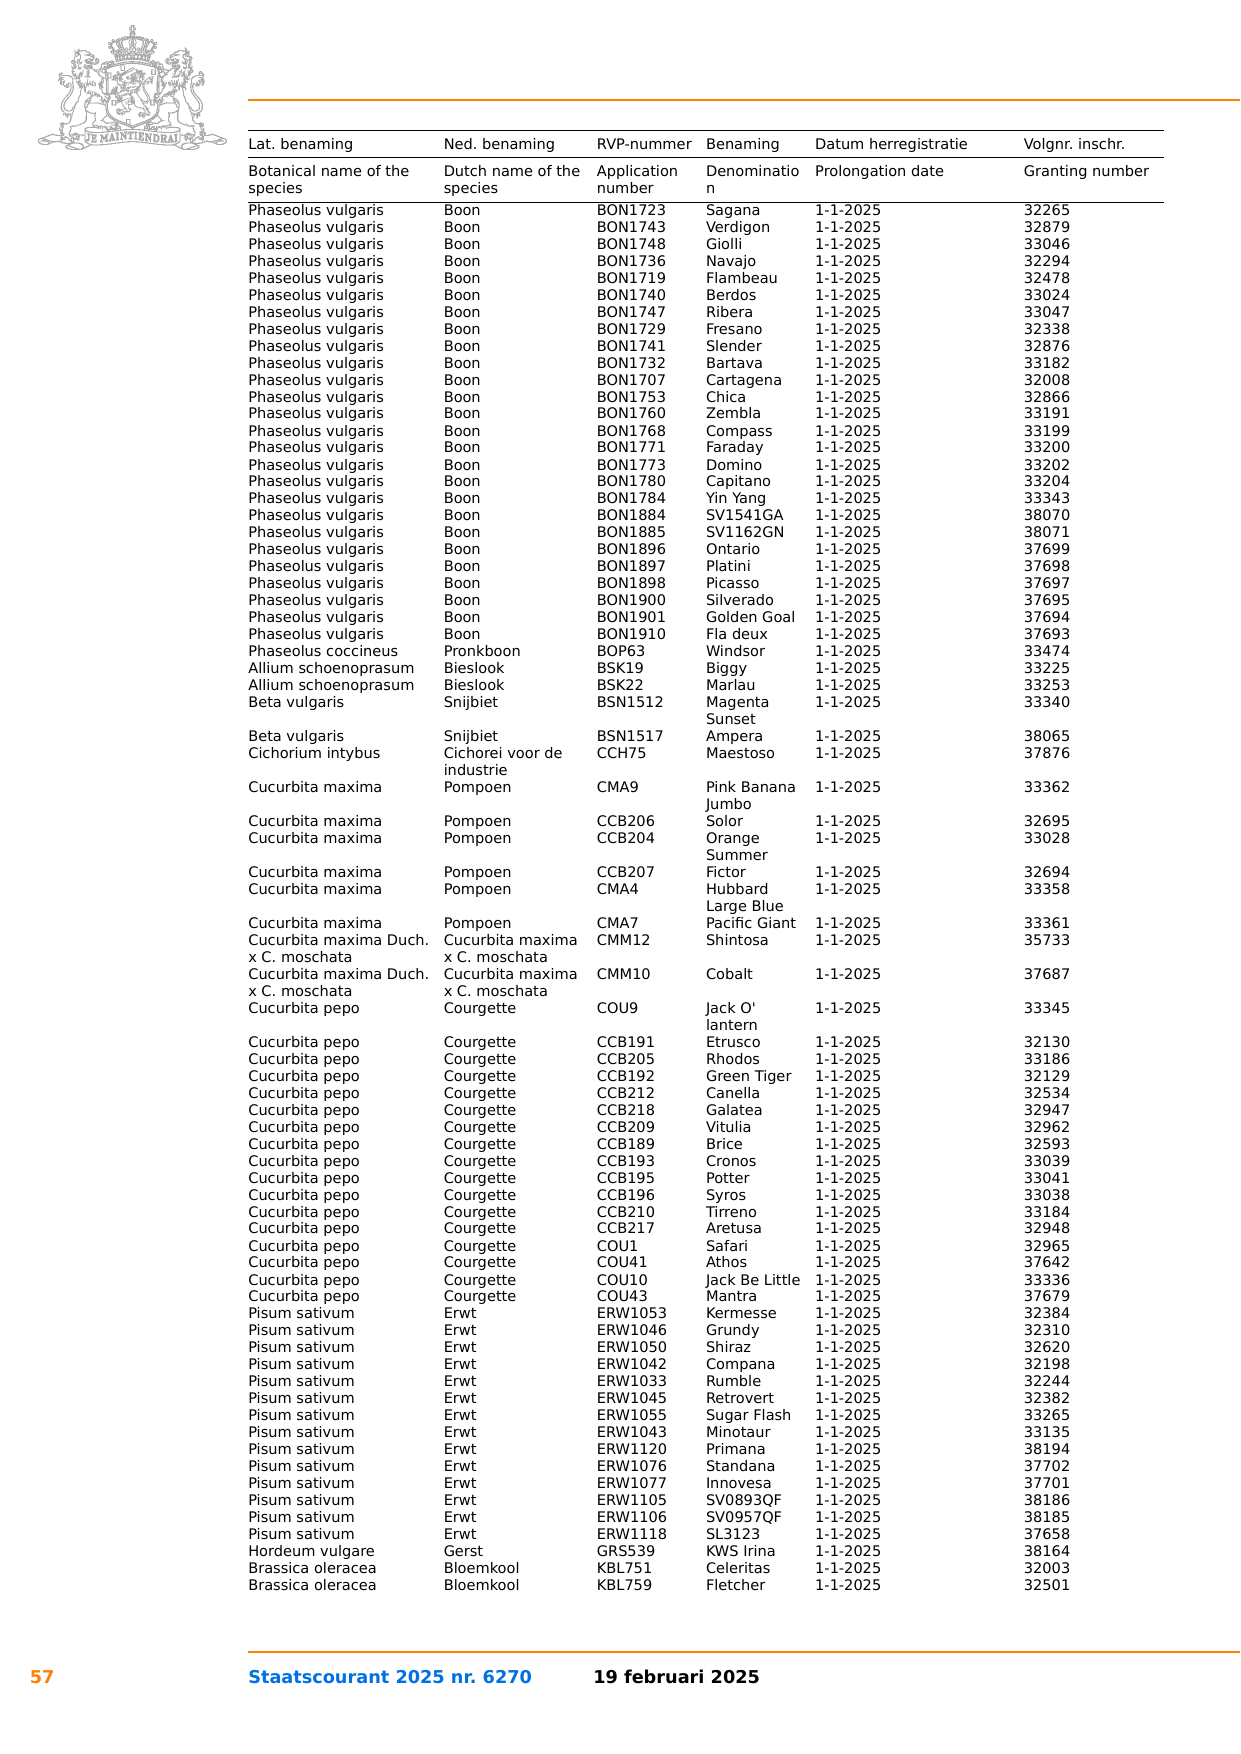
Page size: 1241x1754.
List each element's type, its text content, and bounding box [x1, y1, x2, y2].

table_cell 33024 [1018, 287, 1163, 303]
table_cell 33182 [1018, 355, 1163, 371]
table_cell Boon [438, 253, 591, 269]
table_cell 1-1-2025 [809, 1102, 1018, 1118]
table_cell 1-1-2025 [809, 1509, 1018, 1526]
table_cell 33046 [1018, 236, 1163, 253]
table_cell BON1896 [591, 541, 700, 558]
table_cell Botanical name of the species [248, 158, 438, 202]
table_cell BON1773 [591, 456, 700, 473]
table_cell 33184 [1018, 1204, 1163, 1220]
table_cell 32008 [1018, 371, 1163, 388]
table_cell Faraday [700, 439, 809, 456]
table_cell BON1753 [591, 389, 700, 405]
table_cell Jack Be Little [700, 1271, 809, 1288]
table_cell Courgette [438, 1136, 591, 1152]
table_cell 32310 [1018, 1322, 1163, 1339]
table_cell Pisum sativum [248, 1441, 438, 1458]
table_cell KBL751 [591, 1560, 700, 1577]
table_cell 1-1-2025 [809, 456, 1018, 473]
table_cell Phaseolus vulgaris [248, 405, 438, 422]
table_cell ERW1105 [591, 1492, 700, 1509]
table_cell 1-1-2025 [809, 1458, 1018, 1475]
table_cell Beta vulgaris [248, 694, 438, 728]
table_cell Boon [438, 490, 591, 507]
table_cell Boon [438, 236, 591, 253]
table_cell 1-1-2025 [809, 405, 1018, 422]
table_cell Minotaur [700, 1424, 809, 1441]
table_cell BON1719 [591, 270, 700, 287]
table_cell 1-1-2025 [809, 287, 1018, 303]
table_cell Phaseolus vulgaris [248, 490, 438, 507]
table_cell Pisum sativum [248, 1390, 438, 1407]
table_cell Boon [438, 456, 591, 473]
table_cell SV1541GA [700, 507, 809, 524]
table_cell COU41 [591, 1254, 700, 1271]
table_cell Pisum sativum [248, 1407, 438, 1424]
table_cell 1-1-2025 [809, 643, 1018, 660]
table_cell 1-1-2025 [809, 1051, 1018, 1068]
table_cell Cucurbita maxima [248, 779, 438, 813]
table_cell Vitulia [700, 1119, 809, 1136]
table_cell Boon [438, 439, 591, 456]
table_cell Boon [438, 371, 591, 388]
table_cell Pisum sativum [248, 1373, 438, 1390]
table_cell Courgette [438, 1204, 591, 1220]
table_cell BON1784 [591, 490, 700, 507]
table_cell 1-1-2025 [809, 1560, 1018, 1577]
table_cell 33336 [1018, 1271, 1163, 1288]
table_cell 1-1-2025 [809, 253, 1018, 269]
table_cell 1-1-2025 [809, 1204, 1018, 1220]
table_cell Retrovert [700, 1390, 809, 1407]
table_cell Cobalt [700, 966, 809, 1000]
table_cell Snijbiet [438, 728, 591, 745]
table_cell Courgette [438, 1153, 591, 1169]
table_cell 1-1-2025 [809, 490, 1018, 507]
table_cell 1-1-2025 [809, 371, 1018, 388]
table_cell Pompoen [438, 813, 591, 830]
table_cell Gerst [438, 1543, 591, 1560]
table_cell Courgette [438, 1068, 591, 1084]
table_cell ERW1118 [591, 1526, 700, 1543]
picture [38, 25, 227, 150]
table_cell Cronos [700, 1153, 809, 1169]
table_cell Domino [700, 456, 809, 473]
table_cell CCB204 [591, 830, 700, 864]
table_cell Pompoen [438, 864, 591, 881]
table_cell BSN1512 [591, 694, 700, 728]
table_cell Capitano [700, 473, 809, 490]
table_cell ERW1045 [591, 1390, 700, 1407]
table_cell 32593 [1018, 1136, 1163, 1152]
table_cell 33340 [1018, 694, 1163, 728]
table_cell Compass [700, 423, 809, 439]
table_cell Allium schoenoprasum [248, 660, 438, 677]
table_cell Courgette [438, 1288, 591, 1305]
table_cell SL3123 [700, 1526, 809, 1543]
table_cell BSK22 [591, 677, 700, 694]
table_cell BSN1517 [591, 728, 700, 745]
table_cell Cucurbita maxima x C. moschata [438, 932, 591, 966]
table_cell 38070 [1018, 507, 1163, 524]
table_cell Pisum sativum [248, 1475, 438, 1492]
table_cell 1-1-2025 [809, 813, 1018, 830]
table_cell Cucurbita pepo [248, 1288, 438, 1305]
table_cell 33225 [1018, 660, 1163, 677]
table_cell 1-1-2025 [809, 745, 1018, 779]
table_cell 1-1-2025 [809, 728, 1018, 745]
table_cell Grundy [700, 1322, 809, 1339]
table_cell CMM10 [591, 966, 700, 1000]
table_cell 1-1-2025 [809, 1305, 1018, 1322]
table_cell 1-1-2025 [809, 1543, 1018, 1560]
table_cell 33038 [1018, 1186, 1163, 1203]
table_cell 32948 [1018, 1220, 1163, 1237]
table_cell Boon [438, 541, 591, 558]
table_cell Fresano [700, 321, 809, 337]
table_cell COU10 [591, 1271, 700, 1288]
table_cell CCB192 [591, 1068, 700, 1084]
table_cell 37679 [1018, 1288, 1163, 1305]
table_cell 33253 [1018, 677, 1163, 694]
table_cell 1-1-2025 [809, 966, 1018, 1000]
table_cell Granting number [1018, 158, 1163, 202]
table_cell BSK19 [591, 660, 700, 677]
table_cell Tirreno [700, 1204, 809, 1220]
table_cell 33047 [1018, 304, 1163, 321]
table_cell Shiraz [700, 1339, 809, 1356]
table_cell 1-1-2025 [809, 1356, 1018, 1373]
table_cell Courgette [438, 1238, 591, 1254]
table_cell 1-1-2025 [809, 1390, 1018, 1407]
table_cell CMA4 [591, 881, 700, 915]
table_cell 33345 [1018, 1000, 1163, 1034]
table_cell Courgette [438, 1034, 591, 1051]
table_cell Marlau [700, 677, 809, 694]
table_cell Phaseolus vulgaris [248, 338, 438, 354]
table_cell CCB209 [591, 1119, 700, 1136]
table_cell Boon [438, 355, 591, 371]
table_cell Snijbiet [438, 694, 591, 728]
table_cell 1-1-2025 [809, 1339, 1018, 1356]
table_cell Phaseolus coccineus [248, 643, 438, 660]
table_cell 38186 [1018, 1492, 1163, 1509]
table_cell Giolli [700, 236, 809, 253]
table_cell ERW1076 [591, 1458, 700, 1475]
table_cell 37699 [1018, 541, 1163, 558]
table_cell Potter [700, 1170, 809, 1186]
table_cell 38185 [1018, 1509, 1163, 1526]
table_cell 37658 [1018, 1526, 1163, 1543]
table_cell CCB207 [591, 864, 700, 881]
table_cell Ampera [700, 728, 809, 745]
table_cell Cucurbita maxima [248, 813, 438, 830]
table_cell Cucurbita maxima [248, 881, 438, 915]
table_cell 1-1-2025 [809, 1238, 1018, 1254]
table_cell Picasso [700, 575, 809, 592]
table_cell Fletcher [700, 1577, 809, 1594]
table_cell 32695 [1018, 813, 1163, 830]
table_cell 38164 [1018, 1543, 1163, 1560]
table_cell 1-1-2025 [809, 1407, 1018, 1424]
table_cell 33039 [1018, 1153, 1163, 1169]
table_cell Courgette [438, 1271, 591, 1288]
table_cell Erwt [438, 1458, 591, 1475]
table_cell 1-1-2025 [809, 219, 1018, 236]
table_cell 32694 [1018, 864, 1163, 881]
table_cell Erwt [438, 1305, 591, 1322]
table_cell Mantra [700, 1288, 809, 1305]
table_cell Cucurbita pepo [248, 1119, 438, 1136]
table_cell Cucurbita maxima [248, 864, 438, 881]
table_cell Zembla [700, 405, 809, 422]
table_cell Cichorei voor de industrie [438, 745, 591, 779]
table_cell 37698 [1018, 558, 1163, 575]
table_cell 32384 [1018, 1305, 1163, 1322]
table_cell BOP63 [591, 643, 700, 660]
table_cell 33186 [1018, 1051, 1163, 1068]
table_cell Cucurbita pepo [248, 1034, 438, 1051]
table_cell CCB191 [591, 1034, 700, 1051]
table_cell BON1729 [591, 321, 700, 337]
table_cell 33191 [1018, 405, 1163, 422]
table_cell 1-1-2025 [809, 1085, 1018, 1102]
table_cell CCB205 [591, 1051, 700, 1068]
table_cell BON1885 [591, 524, 700, 541]
table_cell 1-1-2025 [809, 558, 1018, 575]
table_cell CCB196 [591, 1186, 700, 1203]
table_cell 32129 [1018, 1068, 1163, 1084]
table_cell Canella [700, 1085, 809, 1102]
table_cell Windsor [700, 643, 809, 660]
table_cell Rhodos [700, 1051, 809, 1068]
table_cell 1-1-2025 [809, 575, 1018, 592]
table_cell 33200 [1018, 439, 1163, 456]
table_cell BON1748 [591, 236, 700, 253]
table_cell Brice [700, 1136, 809, 1152]
table_cell 33265 [1018, 1407, 1163, 1424]
table_cell 33199 [1018, 423, 1163, 439]
table_cell Cucurbita maxima [248, 915, 438, 932]
table_header Ned. benaming [438, 131, 591, 157]
table_cell 1-1-2025 [809, 932, 1018, 966]
table_cell Pisum sativum [248, 1509, 438, 1526]
table_cell 33474 [1018, 643, 1163, 660]
table_cell Cucurbita maxima x C. moschata [438, 966, 591, 1000]
table_cell Berdos [700, 287, 809, 303]
table_cell Yin Yang [700, 490, 809, 507]
table_cell Phaseolus vulgaris [248, 575, 438, 592]
table_cell 32866 [1018, 389, 1163, 405]
table_cell Phaseolus vulgaris [248, 558, 438, 575]
table_cell Phaseolus vulgaris [248, 456, 438, 473]
table_cell Kermesse [700, 1305, 809, 1322]
table_cell Courgette [438, 1220, 591, 1237]
table_cell 32965 [1018, 1238, 1163, 1254]
table_cell 1-1-2025 [809, 1526, 1018, 1543]
table_cell SV0957QF [700, 1509, 809, 1526]
table_cell Chica [700, 389, 809, 405]
table_cell Solor [700, 813, 809, 830]
table_cell Cucurbita pepo [248, 1153, 438, 1169]
table_cell 37687 [1018, 966, 1163, 1000]
table_cell Courgette [438, 1170, 591, 1186]
table_cell 1-1-2025 [809, 1136, 1018, 1152]
table_cell 33041 [1018, 1170, 1163, 1186]
table_cell Denomination [700, 158, 809, 202]
table_cell 1-1-2025 [809, 609, 1018, 626]
table_cell BON1771 [591, 439, 700, 456]
table_cell Ontario [700, 541, 809, 558]
table_cell Courgette [438, 1085, 591, 1102]
table_cell 1-1-2025 [809, 1475, 1018, 1492]
table_cell 1-1-2025 [809, 779, 1018, 813]
table_cell 37695 [1018, 592, 1163, 609]
table_cell Courgette [438, 1119, 591, 1136]
table_cell Magenta Sunset [700, 694, 809, 728]
table_cell SV0893QF [700, 1492, 809, 1509]
table_cell 1-1-2025 [809, 864, 1018, 881]
table_cell 1-1-2025 [809, 1271, 1018, 1288]
table_cell 33362 [1018, 779, 1163, 813]
table_cell 32294 [1018, 253, 1163, 269]
table_cell Cucurbita maxima Duch. x C. moschata [248, 932, 438, 966]
table_cell ERW1050 [591, 1339, 700, 1356]
table_cell Application number [591, 158, 700, 202]
table_header Volgnr. inschr. [1018, 131, 1163, 157]
table_cell Erwt [438, 1441, 591, 1458]
table_cell CCB189 [591, 1136, 700, 1152]
table_cell 1-1-2025 [809, 203, 1018, 219]
table_cell 33361 [1018, 915, 1163, 932]
table_cell 1-1-2025 [809, 507, 1018, 524]
table_cell Fla deux [700, 626, 809, 643]
table_cell Boon [438, 338, 591, 354]
table_cell Phaseolus vulgaris [248, 592, 438, 609]
table_cell Innovesa [700, 1475, 809, 1492]
table_cell 1-1-2025 [809, 439, 1018, 456]
table_cell Green Tiger [700, 1068, 809, 1084]
table_cell 1-1-2025 [809, 1577, 1018, 1594]
table_cell KBL759 [591, 1577, 700, 1594]
table_cell 1-1-2025 [809, 660, 1018, 677]
table_cell 32947 [1018, 1102, 1163, 1118]
table_cell Cucurbita pepo [248, 1102, 438, 1118]
table_cell 32962 [1018, 1119, 1163, 1136]
table_cell 1-1-2025 [809, 1034, 1018, 1051]
table_cell Phaseolus vulgaris [248, 287, 438, 303]
table_cell Boon [438, 287, 591, 303]
table_cell Boon [438, 592, 591, 609]
table_cell Pisum sativum [248, 1492, 438, 1509]
table_cell CCB210 [591, 1204, 700, 1220]
table_cell Sugar Flash [700, 1407, 809, 1424]
table_cell COU43 [591, 1288, 700, 1305]
table_cell Courgette [438, 1000, 591, 1034]
table_cell Phaseolus vulgaris [248, 304, 438, 321]
table_cell Cucurbita maxima Duch. x C. moschata [248, 966, 438, 1000]
table_cell Boon [438, 473, 591, 490]
table_cell 37701 [1018, 1475, 1163, 1492]
table_cell Pisum sativum [248, 1339, 438, 1356]
table_cell Cucurbita pepo [248, 1068, 438, 1084]
table_cell Athos [700, 1254, 809, 1271]
table_cell Cichorium intybus [248, 745, 438, 779]
table_header Lat. benaming [248, 131, 438, 157]
table_cell Cucurbita pepo [248, 1085, 438, 1102]
table_cell Celeritas [700, 1560, 809, 1577]
table_cell Safari [700, 1238, 809, 1254]
table_cell 1-1-2025 [809, 915, 1018, 932]
table_cell Erwt [438, 1322, 591, 1339]
table_cell ERW1046 [591, 1322, 700, 1339]
table_cell 38071 [1018, 524, 1163, 541]
table_cell BON1747 [591, 304, 700, 321]
table_cell Pisum sativum [248, 1526, 438, 1543]
table_cell 37642 [1018, 1254, 1163, 1271]
table_cell Hordeum vulgare [248, 1543, 438, 1560]
table_cell 1-1-2025 [809, 338, 1018, 354]
table_cell BON1768 [591, 423, 700, 439]
table_cell Pompoen [438, 779, 591, 813]
table_cell Phaseolus vulgaris [248, 507, 438, 524]
table_cell Verdigon [700, 219, 809, 236]
table_cell Beta vulgaris [248, 728, 438, 745]
table_cell BON1707 [591, 371, 700, 388]
table_cell Pompoen [438, 881, 591, 915]
table_cell Phaseolus vulgaris [248, 321, 438, 337]
table_cell Phaseolus vulgaris [248, 236, 438, 253]
table_cell 32003 [1018, 1560, 1163, 1577]
table_cell Pisum sativum [248, 1356, 438, 1373]
table_cell 1-1-2025 [809, 1068, 1018, 1084]
table_header Datum herregistratie [809, 131, 1018, 157]
table_cell ERW1077 [591, 1475, 700, 1492]
table_cell Hubbard Large Blue [700, 881, 809, 915]
table_cell ERW1043 [591, 1424, 700, 1441]
table_cell CCB217 [591, 1220, 700, 1237]
table_cell 1-1-2025 [809, 423, 1018, 439]
table_cell Cucurbita pepo [248, 1186, 438, 1203]
table_cell BON1901 [591, 609, 700, 626]
table_cell 38194 [1018, 1441, 1163, 1458]
table_cell Compana [700, 1356, 809, 1373]
table_cell Boon [438, 423, 591, 439]
table_cell KWS Irina [700, 1543, 809, 1560]
table_cell 32265 [1018, 203, 1163, 219]
table_cell 32876 [1018, 338, 1163, 354]
table_cell 1-1-2025 [809, 524, 1018, 541]
table_cell 37702 [1018, 1458, 1163, 1475]
table_cell Boon [438, 626, 591, 643]
table_cell Courgette [438, 1186, 591, 1203]
table_cell 1-1-2025 [809, 830, 1018, 864]
table_cell Pisum sativum [248, 1322, 438, 1339]
table_cell Cucurbita pepo [248, 1254, 438, 1271]
table_cell 1-1-2025 [809, 1220, 1018, 1237]
table_cell Boon [438, 507, 591, 524]
table_cell 1-1-2025 [809, 1186, 1018, 1203]
table_cell 1-1-2025 [809, 236, 1018, 253]
table_cell Biggy [700, 660, 809, 677]
table_cell Cucurbita pepo [248, 1271, 438, 1288]
table_cell Boon [438, 389, 591, 405]
table_cell ERW1106 [591, 1509, 700, 1526]
table_cell Boon [438, 575, 591, 592]
table_cell Courgette [438, 1254, 591, 1271]
table_cell Boon [438, 219, 591, 236]
table_cell 32501 [1018, 1577, 1163, 1594]
table_cell 1-1-2025 [809, 626, 1018, 643]
table_cell Pisum sativum [248, 1305, 438, 1322]
table_cell Silverado [700, 592, 809, 609]
table_cell BON1780 [591, 473, 700, 490]
table_cell Phaseolus vulgaris [248, 626, 438, 643]
table_cell 37697 [1018, 575, 1163, 592]
table_cell Phaseolus vulgaris [248, 439, 438, 456]
table_cell 33204 [1018, 473, 1163, 490]
table_cell ERW1120 [591, 1441, 700, 1458]
table_cell CCB193 [591, 1153, 700, 1169]
table_cell 1-1-2025 [809, 389, 1018, 405]
table_cell Erwt [438, 1373, 591, 1390]
table_cell COU1 [591, 1238, 700, 1254]
table_cell BON1897 [591, 558, 700, 575]
table_cell Erwt [438, 1526, 591, 1543]
table_cell 1-1-2025 [809, 592, 1018, 609]
table_cell Shintosa [700, 932, 809, 966]
table_cell CCB218 [591, 1102, 700, 1118]
table_cell Bartava [700, 355, 809, 371]
table_cell 1-1-2025 [809, 1373, 1018, 1390]
table_header RVP-nummer [591, 131, 700, 157]
table_cell 32620 [1018, 1339, 1163, 1356]
table_cell 37876 [1018, 745, 1163, 779]
table_cell Ribera [700, 304, 809, 321]
table_cell CCH75 [591, 745, 700, 779]
table_cell Platini [700, 558, 809, 575]
table_cell Cucurbita pepo [248, 1170, 438, 1186]
table_cell BON1898 [591, 575, 700, 592]
table_cell Bieslook [438, 660, 591, 677]
table_cell 1-1-2025 [809, 1441, 1018, 1458]
table_cell Phaseolus vulgaris [248, 355, 438, 371]
table_cell Pink Banana Jumbo [700, 779, 809, 813]
table_cell CMA7 [591, 915, 700, 932]
table_cell Cucurbita pepo [248, 1000, 438, 1034]
table_cell Erwt [438, 1509, 591, 1526]
table_cell Prolongation date [809, 158, 1018, 202]
table_cell Primana [700, 1441, 809, 1458]
table_cell 1-1-2025 [809, 1254, 1018, 1271]
table_cell 32879 [1018, 219, 1163, 236]
table_cell Boon [438, 405, 591, 422]
table_cell BON1910 [591, 626, 700, 643]
table_cell BON1741 [591, 338, 700, 354]
table_cell Pompoen [438, 915, 591, 932]
table_cell 1-1-2025 [809, 694, 1018, 728]
table_cell Cucurbita pepo [248, 1238, 438, 1254]
table_cell Boon [438, 270, 591, 287]
table_cell Boon [438, 609, 591, 626]
table_cell 37694 [1018, 609, 1163, 626]
table_cell 33343 [1018, 490, 1163, 507]
table_cell BON1736 [591, 253, 700, 269]
table_cell Cucurbita pepo [248, 1051, 438, 1068]
table_cell 35733 [1018, 932, 1163, 966]
table_cell Phaseolus vulgaris [248, 524, 438, 541]
table_cell GRS539 [591, 1543, 700, 1560]
table_cell 1-1-2025 [809, 541, 1018, 558]
table_cell 1-1-2025 [809, 1153, 1018, 1169]
table_cell 38065 [1018, 728, 1163, 745]
table_cell BON1740 [591, 287, 700, 303]
table_cell CCB195 [591, 1170, 700, 1186]
table_cell SV1162GN [700, 524, 809, 541]
table_cell Phaseolus vulgaris [248, 423, 438, 439]
table_cell 1-1-2025 [809, 1288, 1018, 1305]
table_cell Courgette [438, 1051, 591, 1068]
table_cell Phaseolus vulgaris [248, 253, 438, 269]
table_cell 1-1-2025 [809, 881, 1018, 915]
table_cell ERW1055 [591, 1407, 700, 1424]
table_cell 32534 [1018, 1085, 1163, 1102]
table_cell Phaseolus vulgaris [248, 389, 438, 405]
table_cell 1-1-2025 [809, 1424, 1018, 1441]
table_cell 1-1-2025 [809, 473, 1018, 490]
table_cell Boon [438, 321, 591, 337]
table_cell Pompoen [438, 830, 591, 864]
table_cell Erwt [438, 1356, 591, 1373]
table_cell Navajo [700, 253, 809, 269]
table_cell Allium schoenoprasum [248, 677, 438, 694]
table_cell Cucurbita pepo [248, 1220, 438, 1237]
table_cell Erwt [438, 1339, 591, 1356]
table_cell Syros [700, 1186, 809, 1203]
table_cell 1-1-2025 [809, 1322, 1018, 1339]
table_cell Cucurbita maxima [248, 830, 438, 864]
table_cell 32478 [1018, 270, 1163, 287]
table_cell 1-1-2025 [809, 321, 1018, 337]
table_cell BON1900 [591, 592, 700, 609]
table_cell Pisum sativum [248, 1424, 438, 1441]
table_cell 33202 [1018, 456, 1163, 473]
table_cell 33358 [1018, 881, 1163, 915]
table_cell Boon [438, 524, 591, 541]
table_cell 1-1-2025 [809, 1170, 1018, 1186]
table_cell 32244 [1018, 1373, 1163, 1390]
table_cell Rumble [700, 1373, 809, 1390]
table_cell 1-1-2025 [809, 1000, 1018, 1034]
table_cell BON1743 [591, 219, 700, 236]
table_cell Erwt [438, 1492, 591, 1509]
table_cell Jack O' lantern [700, 1000, 809, 1034]
table_cell Cucurbita pepo [248, 1136, 438, 1152]
table_cell Phaseolus vulgaris [248, 270, 438, 287]
table_cell Standana [700, 1458, 809, 1475]
table_cell BON1760 [591, 405, 700, 422]
table_cell Cucurbita pepo [248, 1204, 438, 1220]
table_header Benaming [700, 131, 809, 157]
table_cell Pisum sativum [248, 1458, 438, 1475]
table_cell 1-1-2025 [809, 270, 1018, 287]
table_cell Phaseolus vulgaris [248, 609, 438, 626]
table_cell 1-1-2025 [809, 677, 1018, 694]
table_cell Courgette [438, 1102, 591, 1118]
table_cell Phaseolus vulgaris [248, 473, 438, 490]
table_cell 1-1-2025 [809, 304, 1018, 321]
table_cell Brassica oleracea [248, 1560, 438, 1577]
table_cell BON1884 [591, 507, 700, 524]
table_cell Erwt [438, 1475, 591, 1492]
table_cell 1-1-2025 [809, 1119, 1018, 1136]
table_cell Etrusco [700, 1034, 809, 1051]
table_cell Boon [438, 304, 591, 321]
table_cell Cartagena [700, 371, 809, 388]
table_cell 33135 [1018, 1424, 1163, 1441]
table_cell Flambeau [700, 270, 809, 287]
table_cell Dutch name of the species [438, 158, 591, 202]
table_cell Orange Summer [700, 830, 809, 864]
table_cell Bieslook [438, 677, 591, 694]
table_cell 37693 [1018, 626, 1163, 643]
table_cell CMM12 [591, 932, 700, 966]
table_cell ERW1042 [591, 1356, 700, 1373]
table_cell 32382 [1018, 1390, 1163, 1407]
table_cell Slender [700, 338, 809, 354]
table_cell Erwt [438, 1390, 591, 1407]
table_cell 33028 [1018, 830, 1163, 864]
table_cell Phaseolus vulgaris [248, 371, 438, 388]
table_cell Sagana [700, 203, 809, 219]
table_cell Pacific Giant [700, 915, 809, 932]
table_cell 1-1-2025 [809, 1492, 1018, 1509]
table_cell Bloemkool [438, 1577, 591, 1594]
table_cell 32198 [1018, 1356, 1163, 1373]
table_cell BON1732 [591, 355, 700, 371]
table_cell Boon [438, 558, 591, 575]
table_cell CMA9 [591, 779, 700, 813]
table_cell Pronkboon [438, 643, 591, 660]
table_cell Brassica oleracea [248, 1577, 438, 1594]
table_cell 32338 [1018, 321, 1163, 337]
table_cell Bloemkool [438, 1560, 591, 1577]
table_cell 1-1-2025 [809, 355, 1018, 371]
table_cell CCB206 [591, 813, 700, 830]
table_cell Aretusa [700, 1220, 809, 1237]
table_cell Galatea [700, 1102, 809, 1118]
table_cell Fictor [700, 864, 809, 881]
table_cell BON1723 [591, 203, 700, 219]
table_cell Phaseolus vulgaris [248, 203, 438, 219]
table_cell CCB212 [591, 1085, 700, 1102]
table_cell ERW1033 [591, 1373, 700, 1390]
table_cell COU9 [591, 1000, 700, 1034]
table_cell Erwt [438, 1424, 591, 1441]
table_cell Maestoso [700, 745, 809, 779]
table_cell Erwt [438, 1407, 591, 1424]
table_cell Boon [438, 203, 591, 219]
table_cell Phaseolus vulgaris [248, 541, 438, 558]
table_cell Phaseolus vulgaris [248, 219, 438, 236]
table_cell Golden Goal [700, 609, 809, 626]
table_cell ERW1053 [591, 1305, 700, 1322]
table_cell 32130 [1018, 1034, 1163, 1051]
